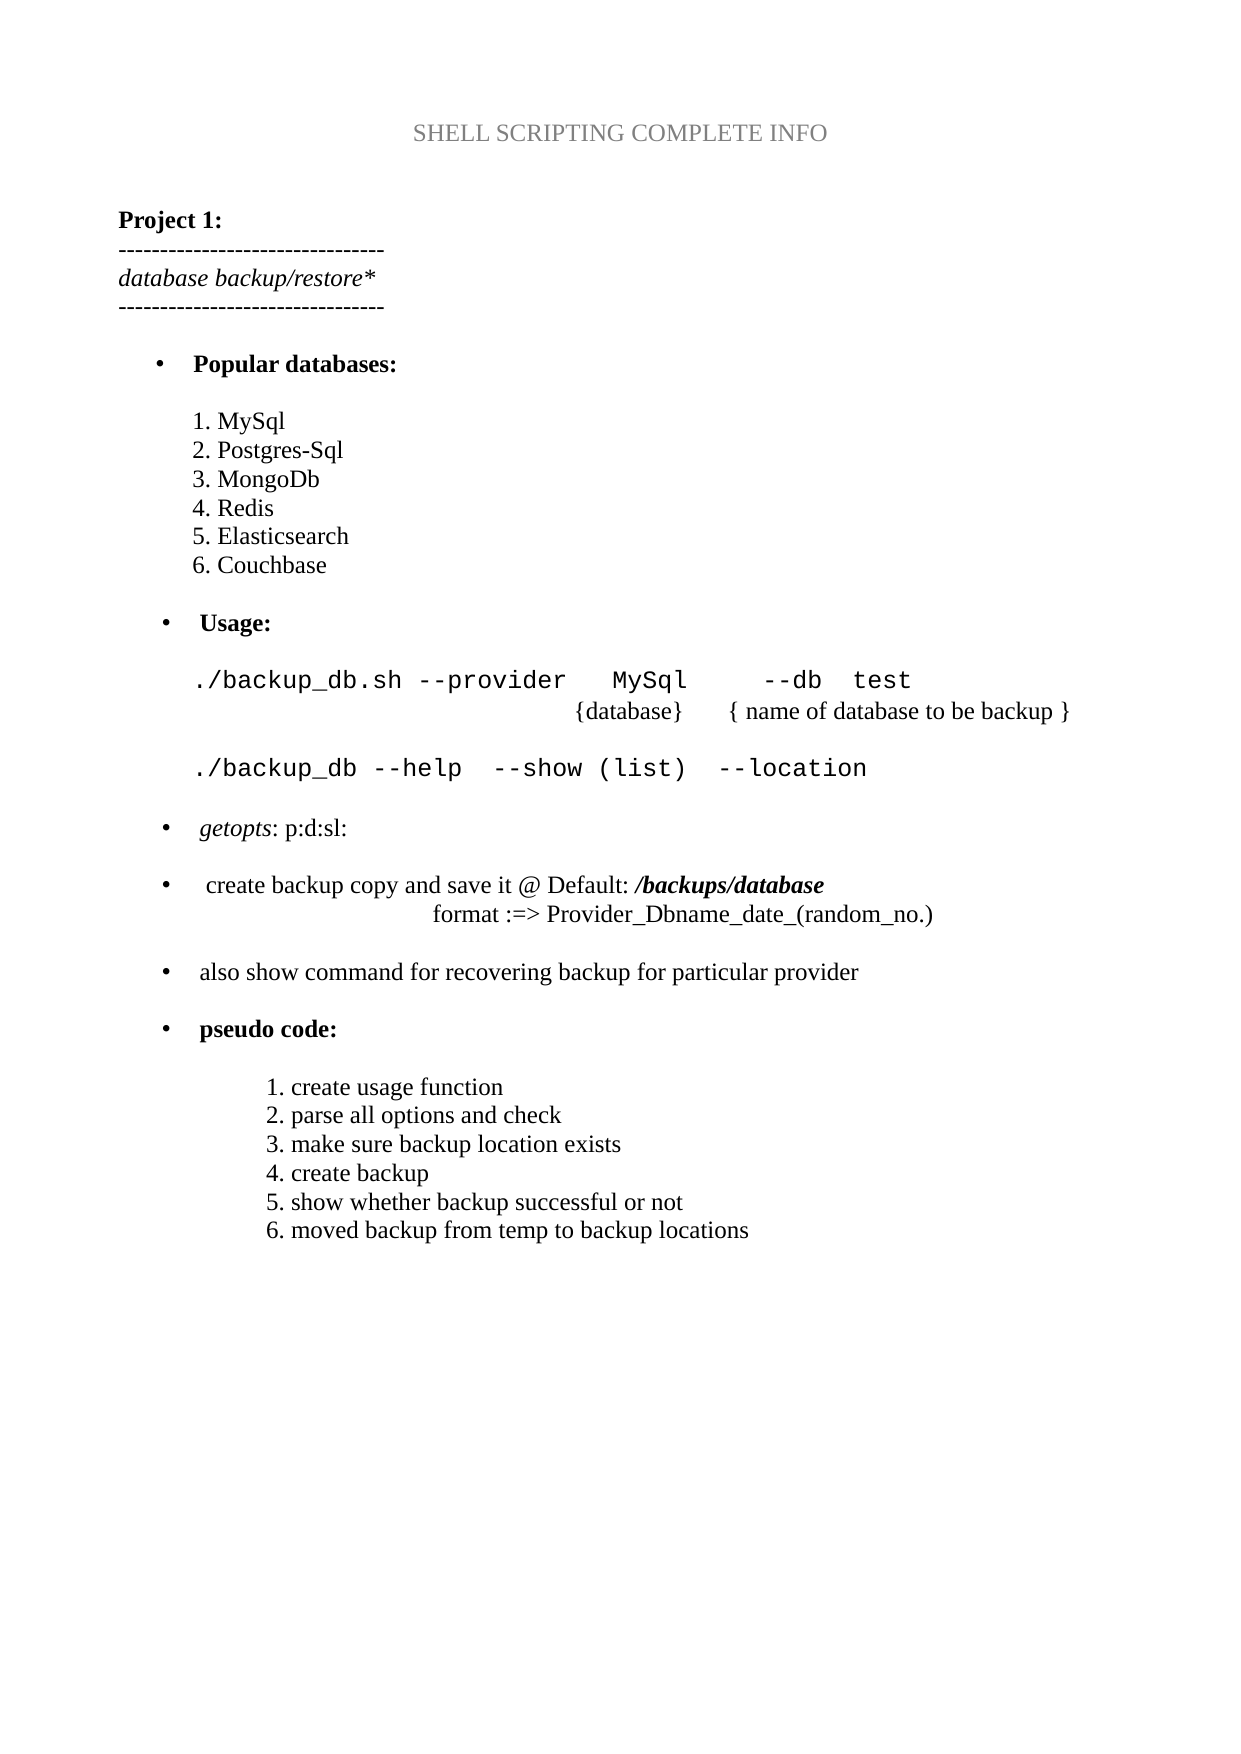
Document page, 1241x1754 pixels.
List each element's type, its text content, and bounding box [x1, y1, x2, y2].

text -------------------------------- [118, 291, 1122, 320]
text 2. Postgres-Sql [118, 435, 1122, 464]
text ./backup_db --help --show (list) --location [118, 753, 1122, 784]
text 5. show whether backup successful or not [118, 1187, 1122, 1216]
text 6. Couchbase [118, 550, 1122, 579]
list Usage: [162, 608, 1122, 636]
list pseudo code: [162, 1014, 1122, 1043]
list create backup copy and save it @ Default: /backups/database [162, 871, 1122, 899]
text {database} { name of database to be backup } [118, 696, 1122, 725]
text 4. Redis [118, 493, 1122, 521]
text 6. moved backup from temp to backup locations [118, 1216, 1122, 1244]
text -------------------------------- [118, 234, 1122, 263]
text 3. MongoDb [118, 464, 1122, 493]
text 3. make sure backup location exists [118, 1129, 1122, 1158]
list Popular databases: [156, 349, 1122, 378]
text ./backup_db.sh --provider MySql --db test [118, 665, 1122, 696]
list getopts: p:d:sl: [162, 813, 1122, 842]
text 1. MySql [118, 406, 1122, 435]
list also show command for recovering backup for particular provider [162, 957, 1122, 986]
text Project 1: [118, 205, 1122, 234]
text 4. create backup [118, 1158, 1122, 1187]
text 1. create usage function [118, 1072, 1122, 1101]
text format :=> Provider_Dbname_date_(random_no.) [118, 899, 1122, 928]
text database backup/restore* [118, 263, 1122, 291]
text 5. Elasticsearch [118, 521, 1122, 550]
text 2. parse all options and check [118, 1101, 1122, 1129]
